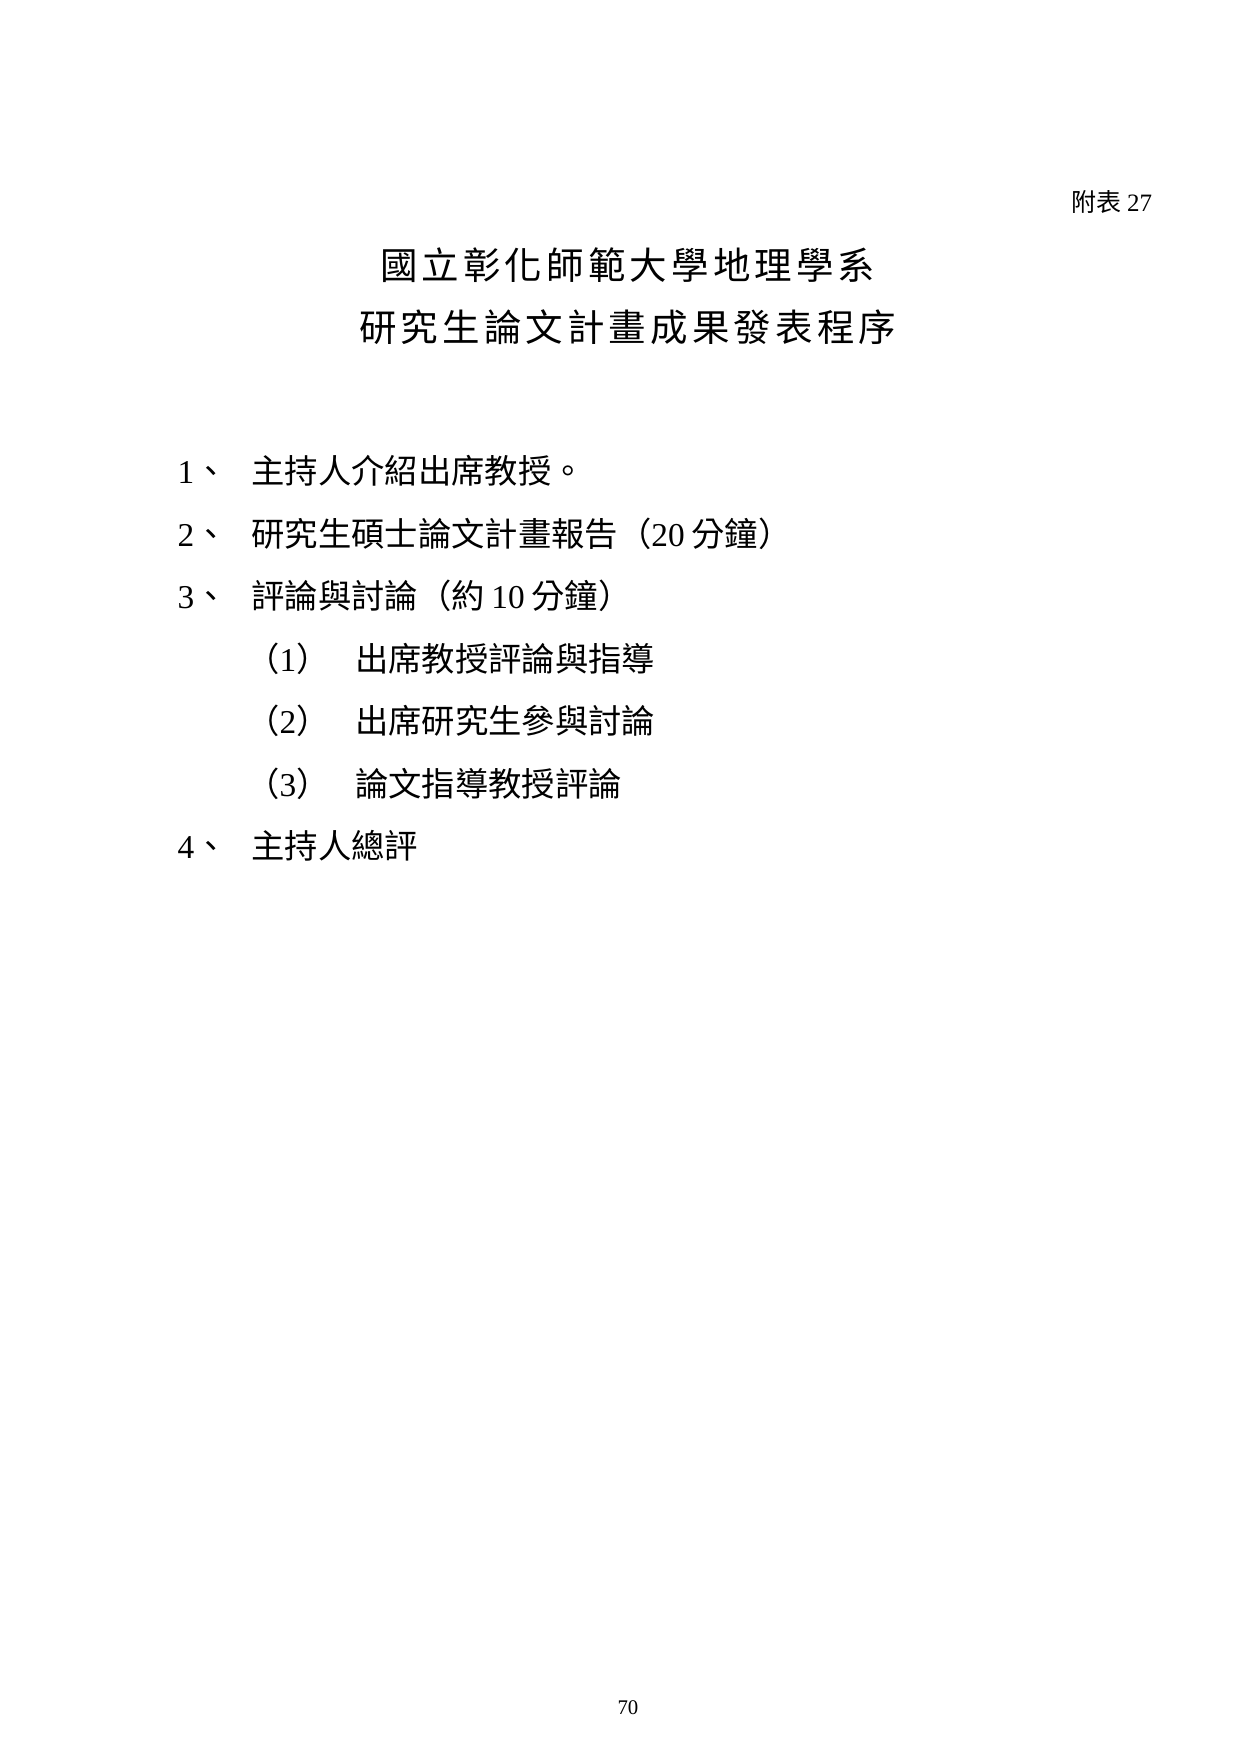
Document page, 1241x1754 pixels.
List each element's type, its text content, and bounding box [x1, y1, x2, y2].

list 研究生碩士論文計畫報告（20分鐘） [177, 490, 1152, 553]
text 研究生論文計畫成果發表程序 [103, 284, 1152, 346]
text 國立彰化師範大學地理學系 [103, 221, 1152, 284]
list 出席教授評論與指導 [246, 615, 1152, 678]
text 附表 27 [103, 159, 1152, 221]
list 出席研究生參與討論 [246, 678, 1152, 740]
list 主持人介紹出席教授。 [177, 428, 1152, 490]
list 主持人總評 [177, 803, 1152, 865]
list 論文指導教授評論 [246, 740, 1152, 803]
list 評論與討論（約10分鐘） [177, 553, 1152, 615]
